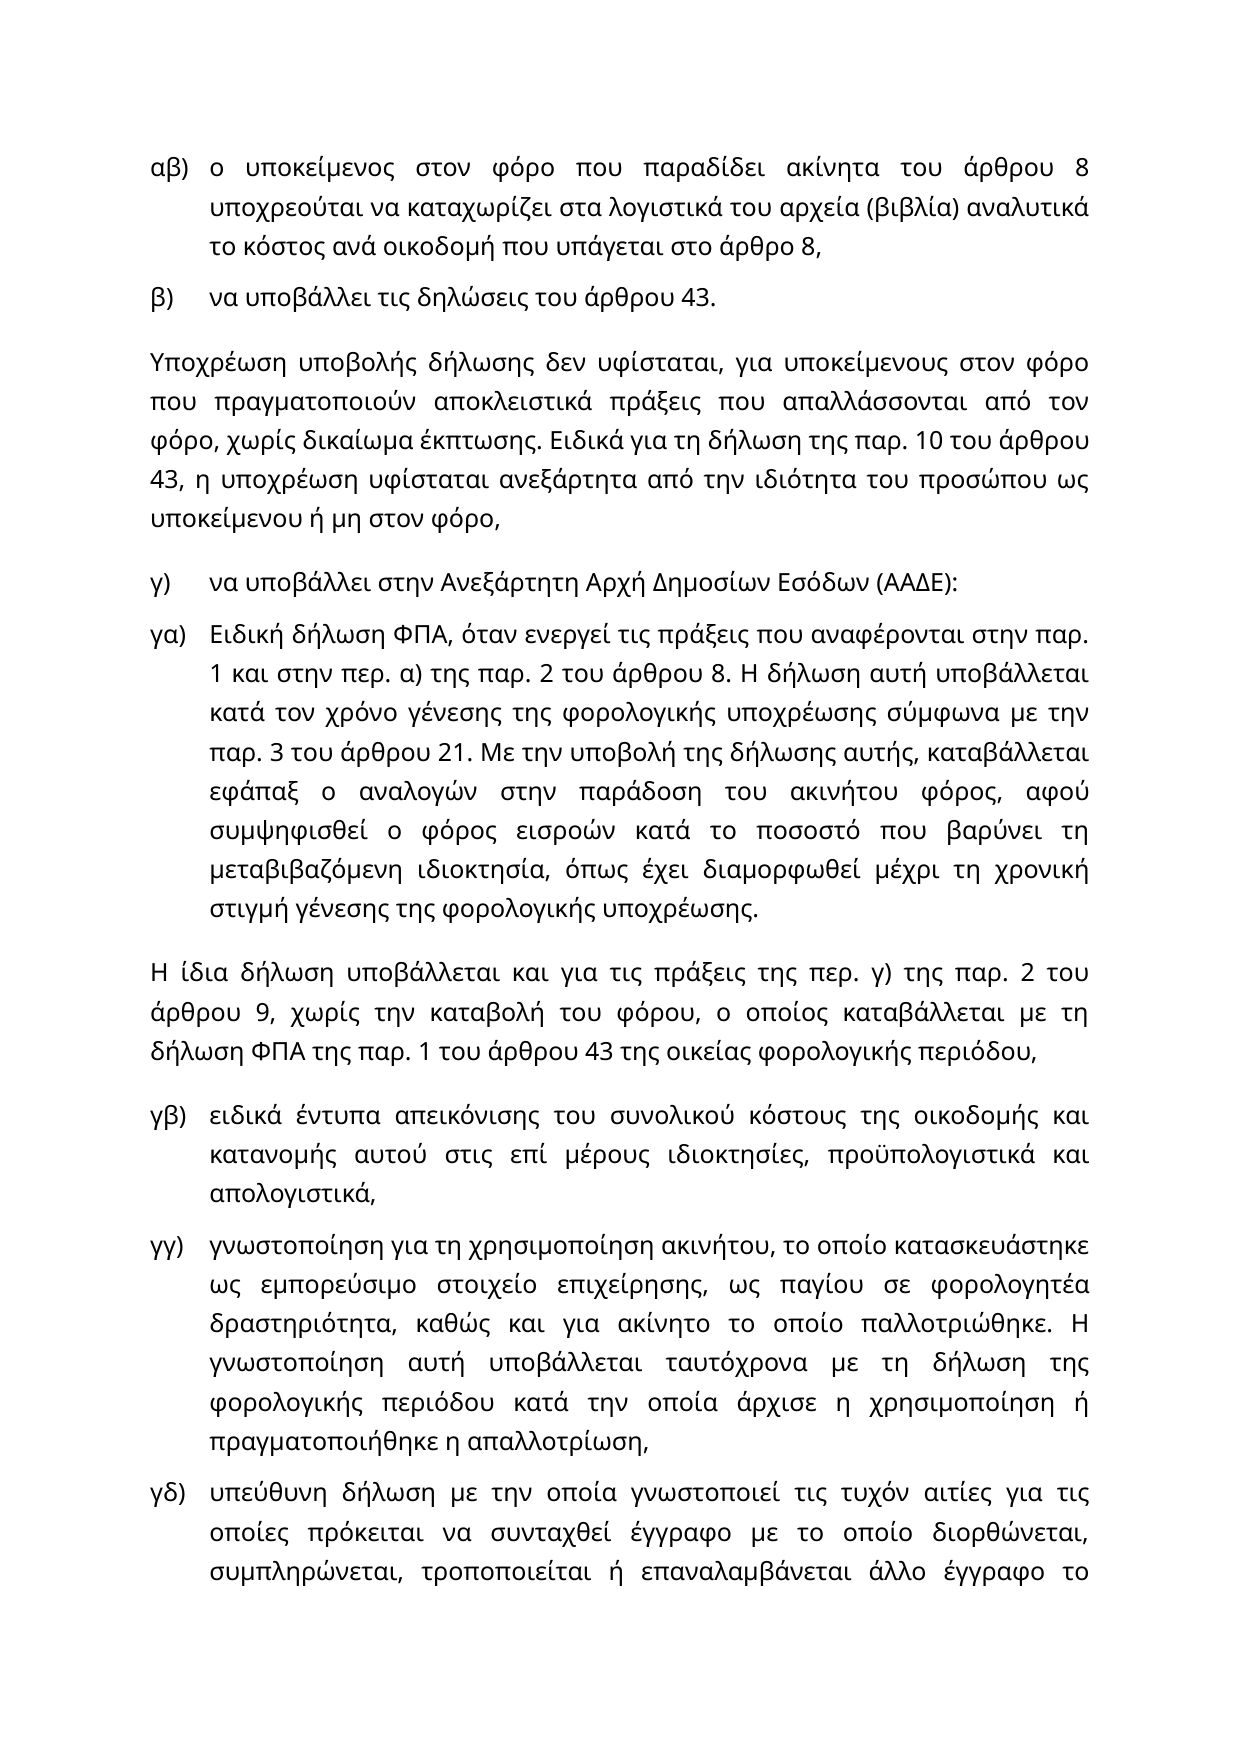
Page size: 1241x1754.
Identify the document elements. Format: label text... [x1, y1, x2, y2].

list γ) να υποβάλλει στην Ανεξάρτητη Αρχή Δημοσίων Εσόδων (ΑΑΔΕ): [150, 565, 1090, 599]
text Η ίδια δήλωση υποβάλλεται και για τις πράξεις της περ. γ) της παρ. 2 του άρθρου 9, χωρίς την καταβολή του φόρου, ο οποίος καταβάλλεται με τη δήλωση ΦΠΑ της παρ. 1 του άρθρου 43 της οικείας φορολογικής περιόδου, [150, 955, 1090, 1067]
list γγ) γνωστοποίηση για τη χρησιμοποίηση ακινήτου, το οποίο κατασκευάστηκε ως εμπορεύσιμο στοιχείο επιχείρησης, ως παγίου σε φορολογητέα δραστηριότητα, καθώς και για ακίνητο το οποίο παλλοτριώθηκε. Η γνωστοποίηση αυτή υποβάλλεται ταυτόχρονα με τη δήλωση της φορολογικής περιόδου κατά την οποία άρχισε η χρησιμοποίηση ή πραγματοποιήθηκε η απαλλοτρίωση, [150, 1227, 1090, 1457]
list γδ) υπεύθυνη δήλωση με την οποία γνωστοποιεί τις τυχόν αιτίες για τις οποίες πρόκειται να συνταχθεί έγγραφο με το οποίο διορθώνεται, συμπληρώνεται, τροποποιείται ή επαναλαμβάνεται άλλο έγγραφο το [150, 1475, 1090, 1587]
text Υποχρέωση υποβολής δήλωσης δεν υφίσταται, για υποκείμενους στον φόρο που πραγματοποιούν αποκλειστικά πράξεις που απαλλάσσονται από τον φόρο, χωρίς δικαίωμα έκπτωσης. Ειδικά για τη δήλωση της παρ. 10 του άρθρου 43, η υποχρέωση υφίσταται ανεξάρτητα από την ιδιότητα του προσώπου ως υποκείμενου ή μη στον φόρο, [150, 344, 1090, 535]
list γα) Ειδική δήλωση ΦΠΑ, όταν ενεργεί τις πράξεις που αναφέρονται στην παρ. 1 και στην περ. α) της παρ. 2 του άρθρου 8. Η δήλωση αυτή υποβάλλεται κατά τον χρόνο γένεσης της φορολογικής υποχρέωσης σύμφωνα με την παρ. 3 του άρθρου 21. Με την υποβολή της δήλωσης αυτής, καταβάλλεται εφάπαξ ο αναλογών στην παράδοση του ακινήτου φόρος, αφού συμψηφισθεί ο φόρος εισροών κατά το ποσοστό που βαρύνει τη μεταβιβαζόμενη ιδιοκτησία, όπως έχει διαμορφωθεί μέχρι τη χρονική στιγμή γένεσης της φορολογικής υποχρέωσης. [150, 617, 1090, 925]
list β) να υποβάλλει τις δηλώσεις του άρθρου 43. [150, 280, 1090, 314]
list γβ) ειδικά έντυπα απεικόνισης του συνολικού κόστους της οικοδομής και κατανομής αυτού στις επί μέρους ιδιοκτησίες, προϋπολογιστικά και απολογιστικά, [150, 1097, 1090, 1210]
list αβ) ο υποκείμενος στον φόρο που παραδίδει ακίνητα του άρθρου 8 υποχρεούται να καταχωρίζει στα λογιστικά του αρχεία (βιβλία) αναλυτικά το κόστος ανά οικοδομή που υπάγεται στο άρθρο 8, [150, 150, 1090, 262]
